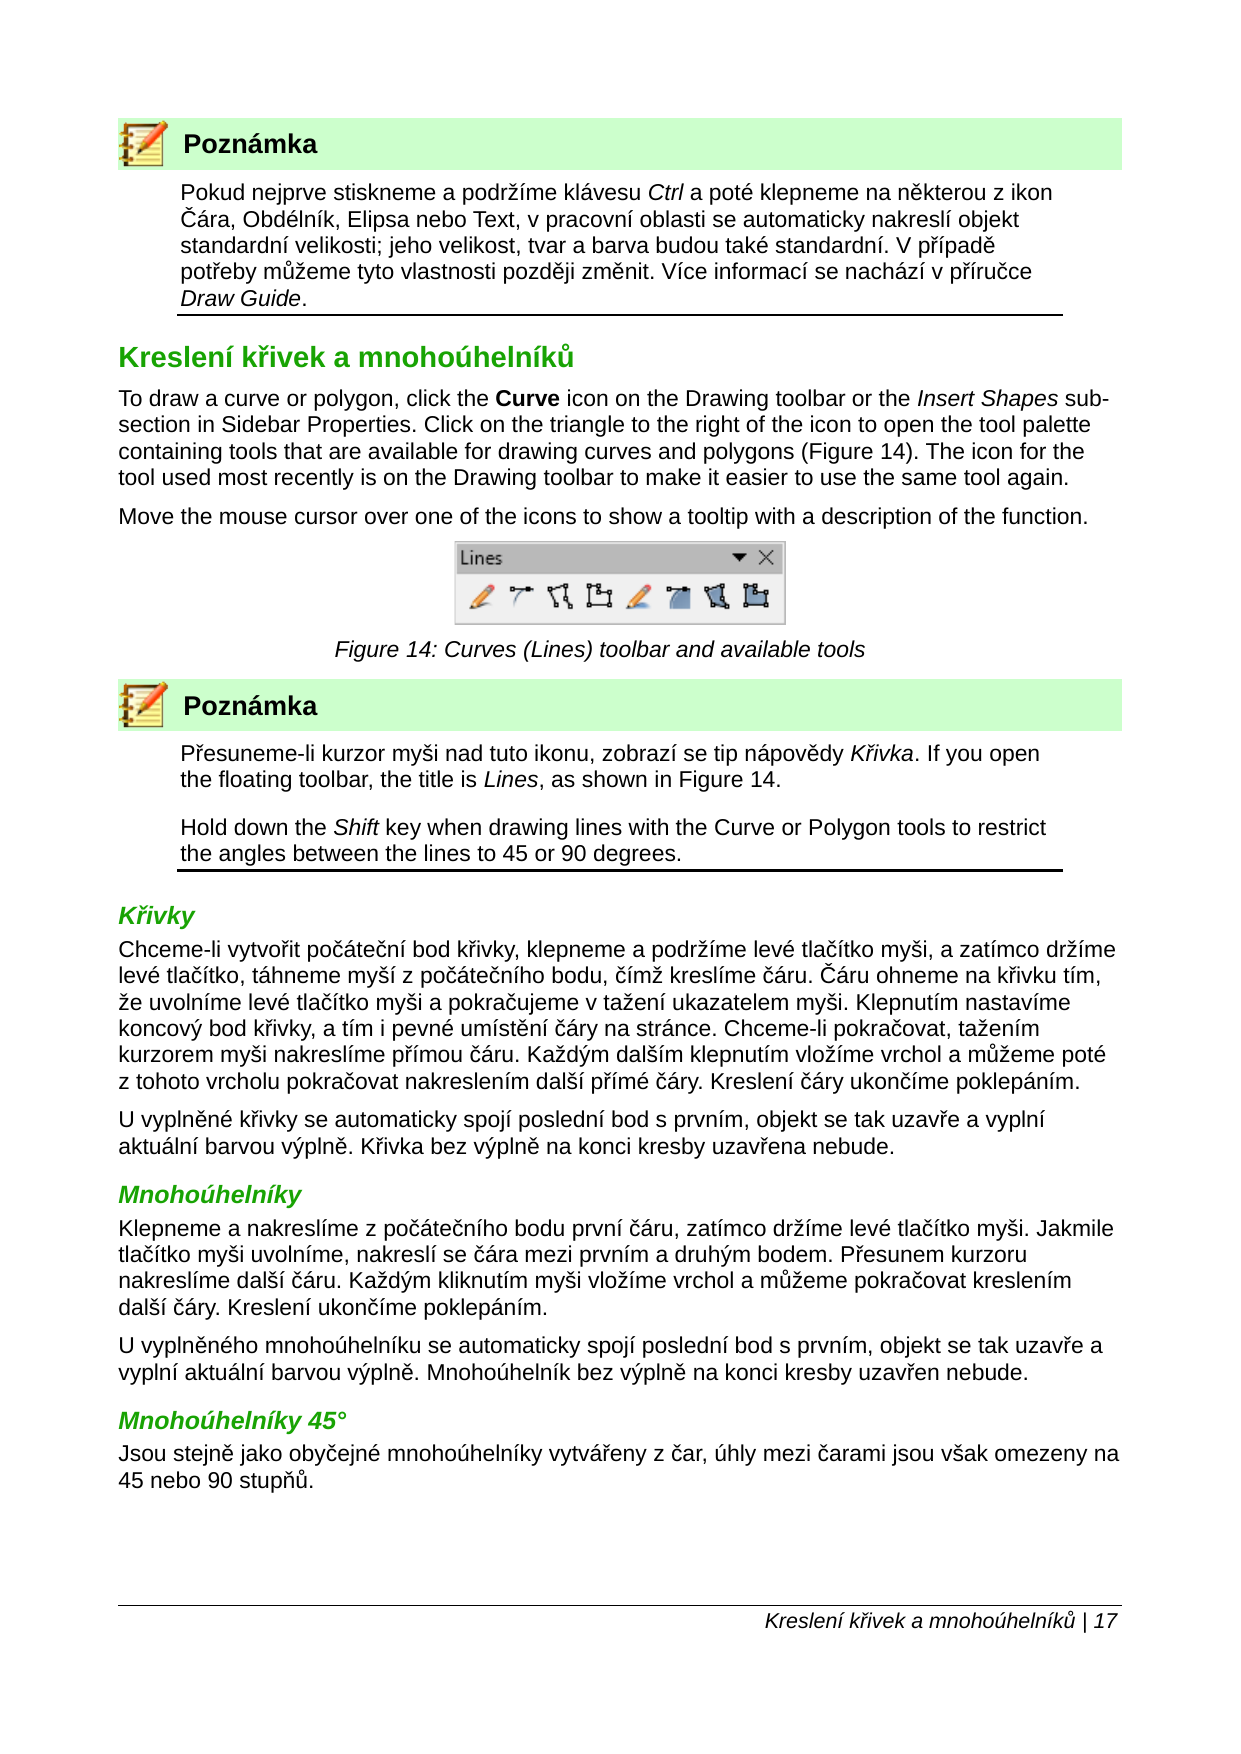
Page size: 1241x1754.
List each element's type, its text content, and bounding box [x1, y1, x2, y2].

text Přesuneme-li kurzor myši nad tuto ikonu, zobrazí se tip nápovědy Křivka. If you open the floating toolbar, the title is Lines, as shown in Figure 14. [177, 737, 1063, 793]
text Pokud nejprve stiskneme a podržíme klávesu Ctrl a poté klepneme na některou z ikon Čára, Obdélník, Elipsa nebo Text, v pracovní oblasti se automaticky nakreslí objekt standardní velikosti; jeho velikost, tvar a barva budou také standardní. V případě potřeby můžeme tyto vlastnosti později změnit. Více informací se nachází v příručce Draw Guide. [177, 176, 1063, 314]
text U vyplněné křivky se automaticky spojí poslední bod s prvním, objekt se tak uzavře a vyplní aktuální barvou výplně. Křivka bez výplně na konci kresby uzavřena nebude. [118, 1106, 1122, 1159]
subtitle Křivky [118, 901, 1122, 930]
text Klepneme a nakreslíme z počátečního bodu první čáru, zatímco držíme levé tlačítko myši. Jakmile tlačítko myši uvolníme, nakreslí se čára mezi prvním a druhým bodem. Přesunem kurzoru nakreslíme další čáru. Každým kliknutím myši vložíme vrchol a můžeme pokračovat kreslením další čáry. Kreslení ukončíme poklepáním. [118, 1214, 1122, 1320]
text Figure 14: Curves (Lines) toolbar and available tools [334, 636, 906, 663]
subtitle Poznámka [118, 118, 1122, 170]
picture [119, 119, 170, 170]
picture [119, 680, 170, 731]
text Hold down the Shift key when drawing lines with the Curve or Polygon tools to restrict the angles between the lines to 45 or 90 degrees. [177, 811, 1063, 869]
subtitle Mnohoúhelníky [118, 1180, 1122, 1208]
subtitle Kreslení křivek a mnohoúhelníků [118, 340, 1122, 373]
text Move the mouse cursor over one of the icons to show a tooltip with a description of the function. [118, 503, 1122, 529]
text To draw a curve or polygon, click the Curve icon on the Drawing toolbar or the Insert Shapes sub-section in Sidebar Properties. Click on the triangle to the right of the icon to open the tool palette containing tools that are available for drawing curves and polygons (Figure 14). The icon for the tool used most recently is on the Drawing toolbar to make it easier to use the same tool again. [118, 385, 1122, 490]
subtitle Poznámka [118, 679, 1122, 731]
text Chceme-li vytvořit počáteční bod křivky, klepneme a podržíme levé tlačítko myši, a zatímco držíme levé tlačítko, táhneme myší z počátečního bodu, čímž kreslíme čáru. Čáru ohneme na křivku tím, že uvolníme levé tlačítko myši a pokračujeme v tažení ukazatelem myši. Klepnutím nastavíme koncový bod křivky, a tím i pevné umístění čáry na stránce. Chceme-li pokračovat, tažením kurzorem myši nakreslíme přímou čáru. Každým dalším klepnutím vložíme vrchol a můžeme poté z tohoto vrcholu pokračovat nakreslením další přímé čáry. Kreslení čáry ukončíme poklepáním. [118, 936, 1122, 1094]
text Jsou stejně jako obyčejné mnohoúhelníky vytvářeny z čar, úhly mezi čarami jsou však omezeny na 45 nebo 90 stupňů. [118, 1440, 1122, 1493]
picture [454, 541, 786, 625]
text U vyplněného mnohoúhelníku se automaticky spojí poslední bod s prvním, objekt se tak uzavře a vyplní aktuální barvou výplně. Mnohoúhelník bez výplně na konci kresby uzavřen nebude. [118, 1332, 1122, 1385]
subtitle Mnohoúhelníky 45° [118, 1406, 1122, 1434]
